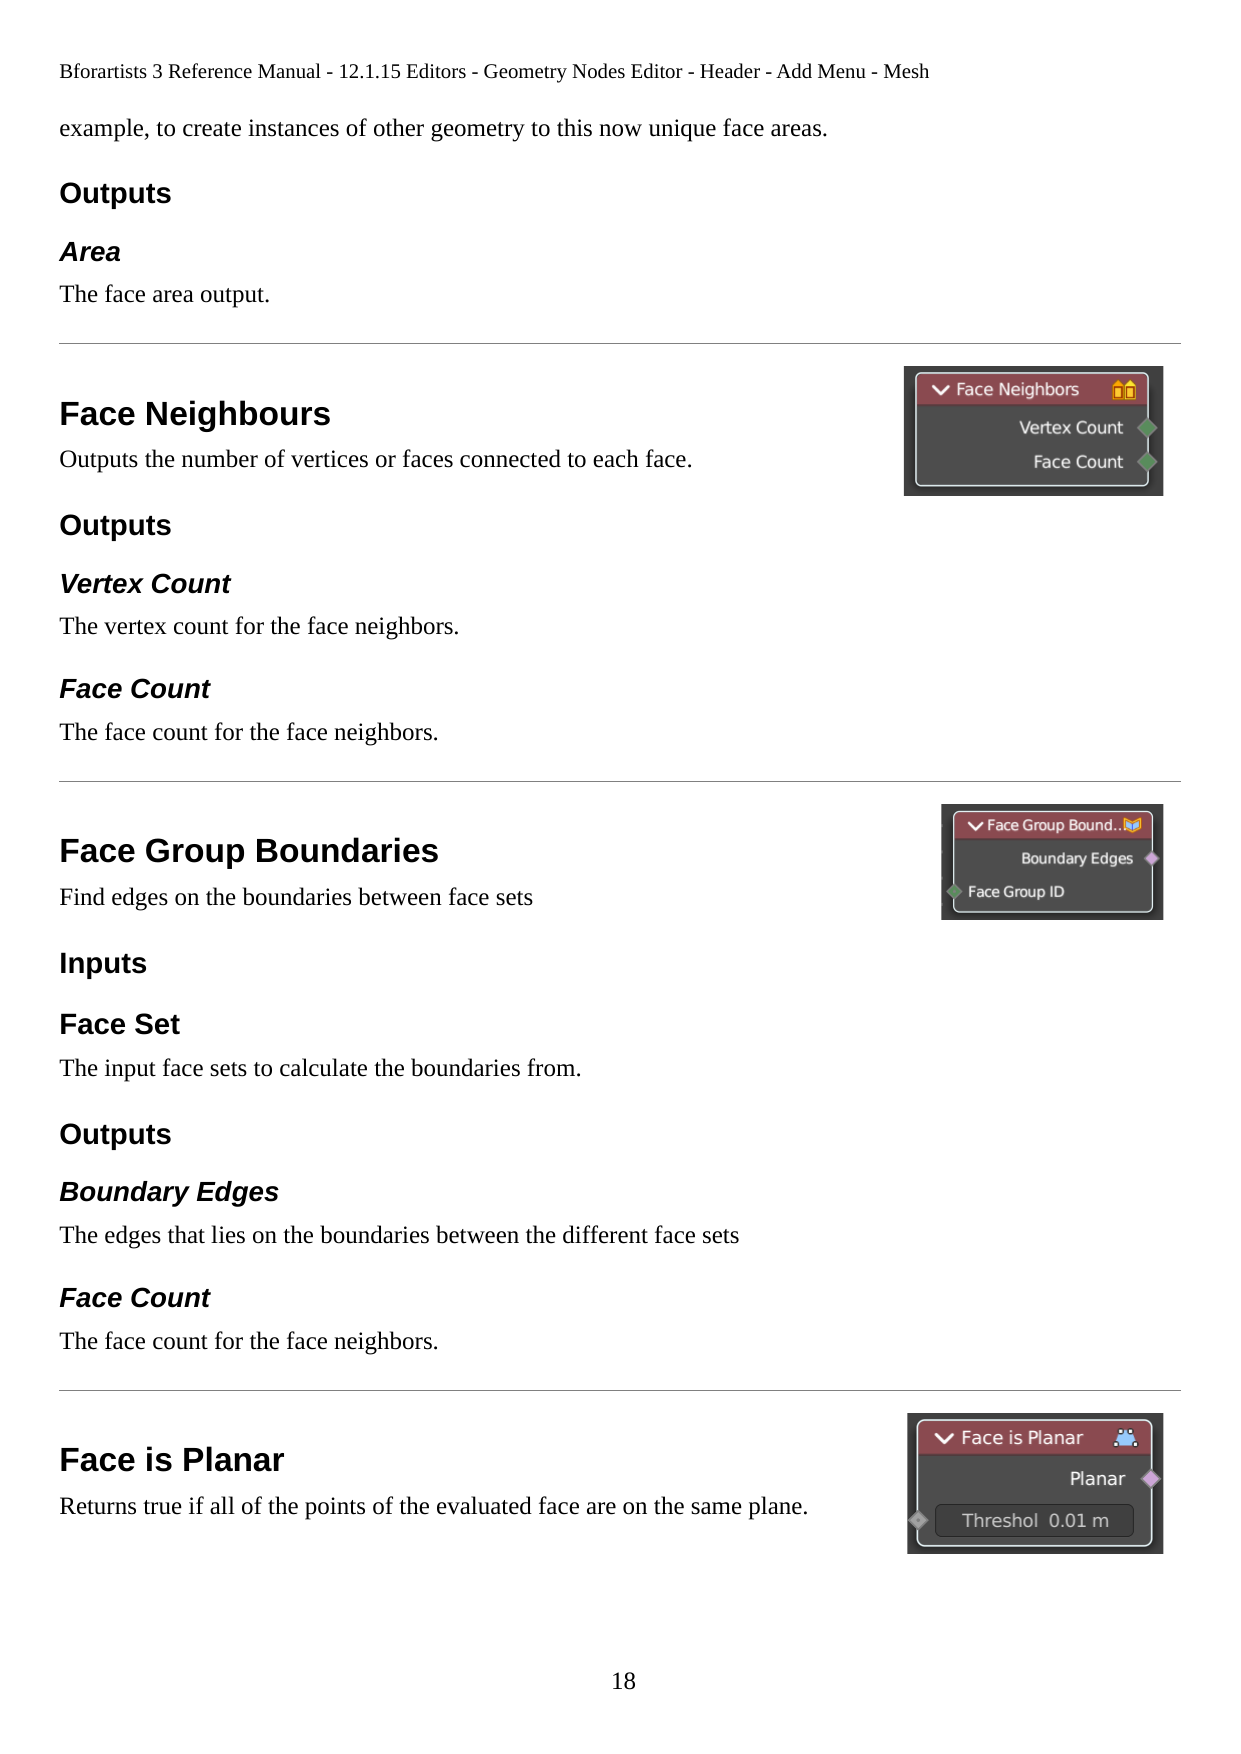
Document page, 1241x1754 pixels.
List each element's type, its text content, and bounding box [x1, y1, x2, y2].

subtitle Face is Planar [59, 1440, 907, 1479]
subtitle Face Neighbours [59, 393, 903, 432]
subtitle Face Count [59, 673, 1181, 705]
subtitle Area [59, 235, 1181, 267]
text The face count for the face neighbors. [59, 717, 1181, 746]
subtitle Boundary Edges [59, 1176, 1181, 1207]
text The vertex count for the face neighbors. [59, 611, 1181, 640]
subtitle Face Count [59, 1282, 1181, 1313]
picture [903, 366, 1164, 496]
text The face area output. [59, 279, 1181, 308]
subtitle Outputs [59, 176, 1181, 210]
text Outputs the number of vertices or faces connected to each face. [59, 444, 903, 473]
text The face count for the face neighbors. [59, 1326, 1181, 1355]
picture [941, 804, 1164, 920]
text example, to create instances of other geometry to this now unique face areas. [59, 113, 1181, 141]
subtitle Vertex Count [59, 567, 1181, 599]
subtitle [1164, 1440, 1181, 1479]
text Returns true if all of the points of the evaluated face are on the same plane. [59, 1491, 907, 1520]
text Find edges on the boundaries between face sets [59, 882, 941, 911]
subtitle Face Group Boundaries [59, 831, 941, 870]
subtitle Outputs [59, 1117, 1181, 1151]
subtitle [1164, 831, 1181, 870]
subtitle [1164, 393, 1181, 432]
subtitle Inputs [59, 946, 1181, 980]
subtitle Face Set [59, 1007, 1181, 1041]
picture [907, 1413, 1164, 1554]
subtitle Outputs [59, 508, 1181, 542]
text The input face sets to calculate the boundaries from. [59, 1053, 1181, 1082]
text The edges that lies on the boundaries between the different face sets [59, 1220, 1181, 1249]
